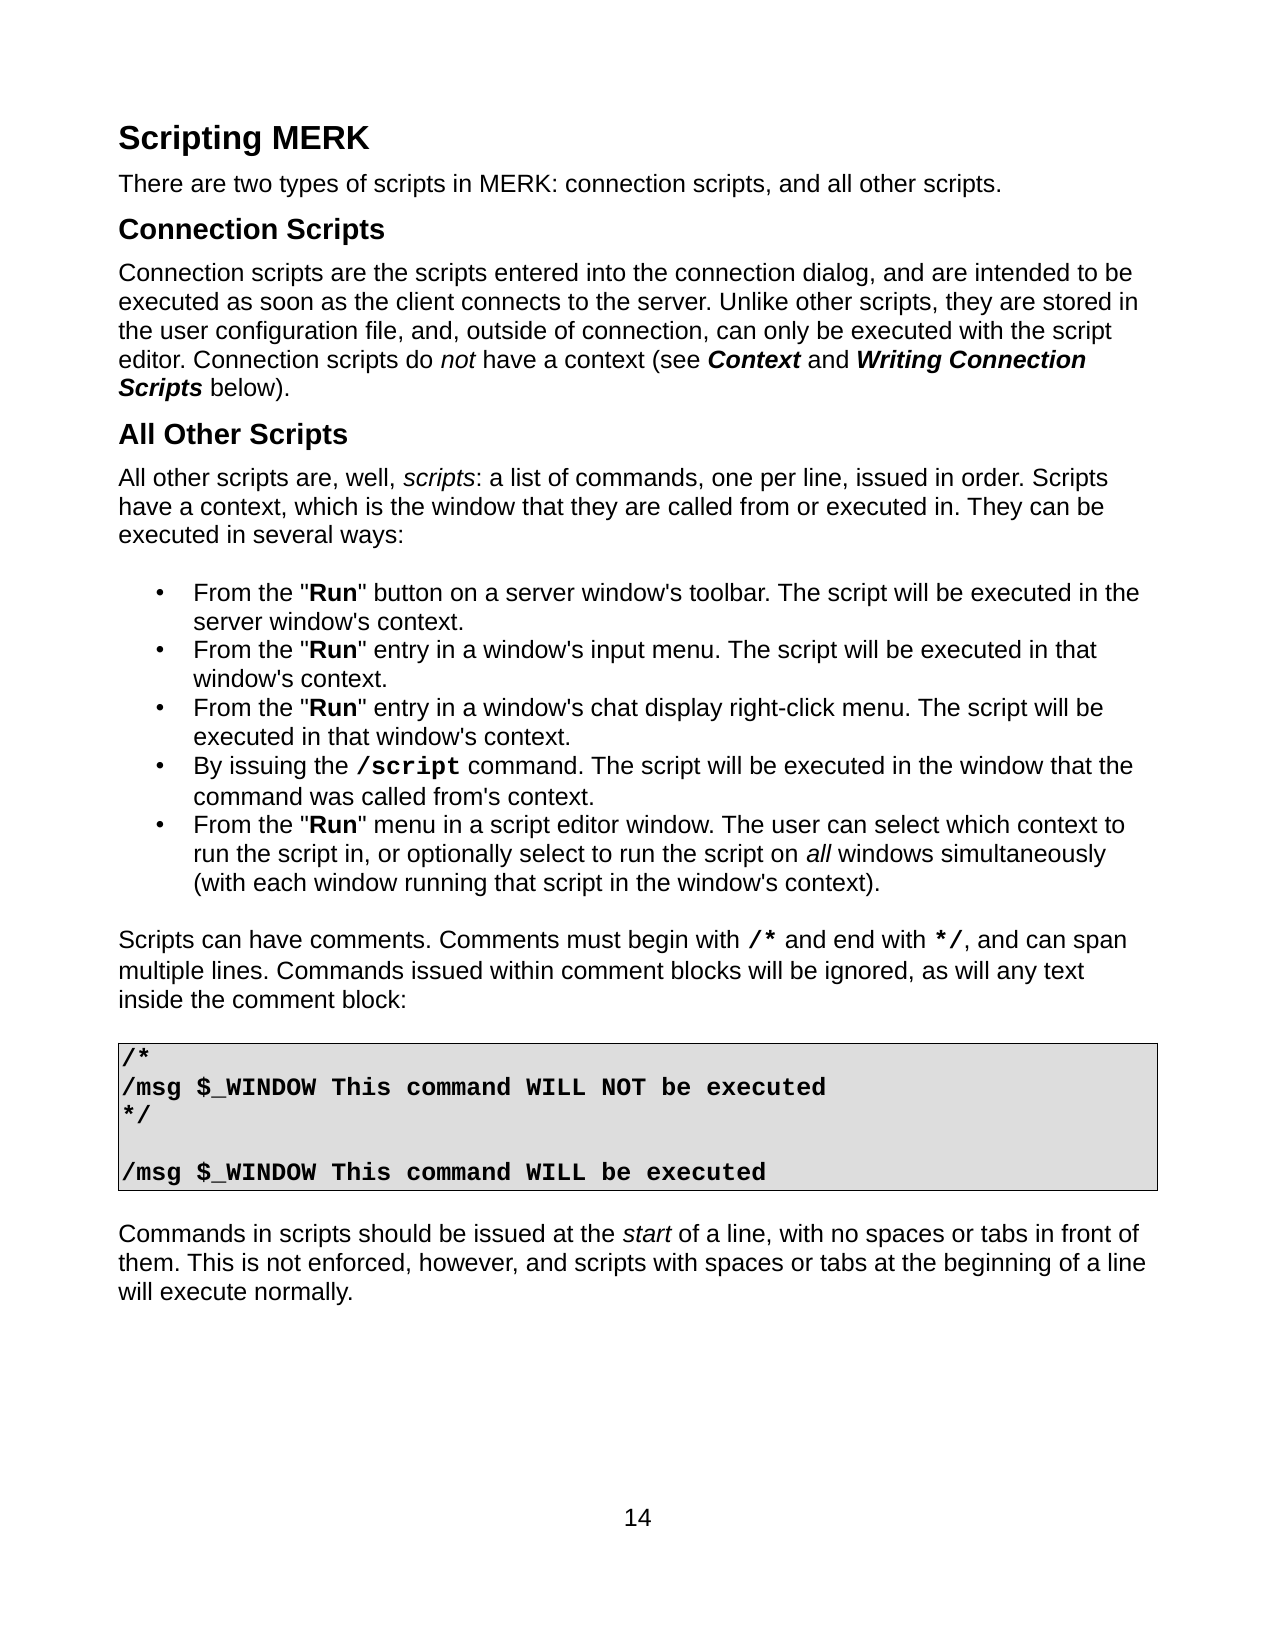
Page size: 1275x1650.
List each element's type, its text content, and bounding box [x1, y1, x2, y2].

list From the "Run" button on a server window's toolbar. The script will be executed in the server window's context. [156, 578, 1157, 635]
subtitle All Other Scripts [118, 417, 1157, 450]
text Scripts can have comments. Comments must begin with /* and end with */, and can span multiple lines. Commands issued within comment blocks will be ignored, as will any text inside the comment block: [118, 925, 1157, 1014]
subtitle Connection Scripts [118, 212, 1157, 246]
list From the "Run" entry in a window's input menu. The script will be executed in that window's context. [156, 635, 1157, 693]
list From the "Run" menu in a script editor window. The user can select which context to run the script in, or optionally select to run the script on all windows simultaneously (with each window running that script in the window's context). [156, 810, 1157, 897]
list By issuing the /script command. The script will be executed in the window that the command was called from's context. [156, 751, 1157, 810]
list From the "Run" entry in a window's chat display right-click menu. The script will be executed in that window's context. [156, 693, 1157, 751]
text There are two types of scripts in MERK: connection scripts, and all other scripts. [118, 169, 1157, 198]
text All other scripts are, well, scripts: a list of commands, one per line, issued in order. Scripts have a context, which is the window that they are called from or executed in. They can be executed in several ways: [118, 463, 1157, 549]
subtitle Scripting MERK [118, 118, 1157, 157]
text Connection scripts are the scripts entered into the connection dialog, and are intended to be executed as soon as the client connects to the server. Unlike other scripts, they are stored in the user configuration file, and, outside of connection, can only be executed with the script editor. Connection scripts do not have a context (see Context and Writing Connection Scripts below). [118, 258, 1157, 402]
table_header /* /msg $_WINDOW This command WILL NOT be executed */ /msg $_WINDOW This command WILL be executed [119, 1044, 1157, 1190]
text Commands in scripts should be issued at the start of a line, with no spaces or tabs in front of them. This is not enforced, however, and scripts with spaces or tabs at the beginning of a line will execute normally. [118, 1219, 1157, 1306]
